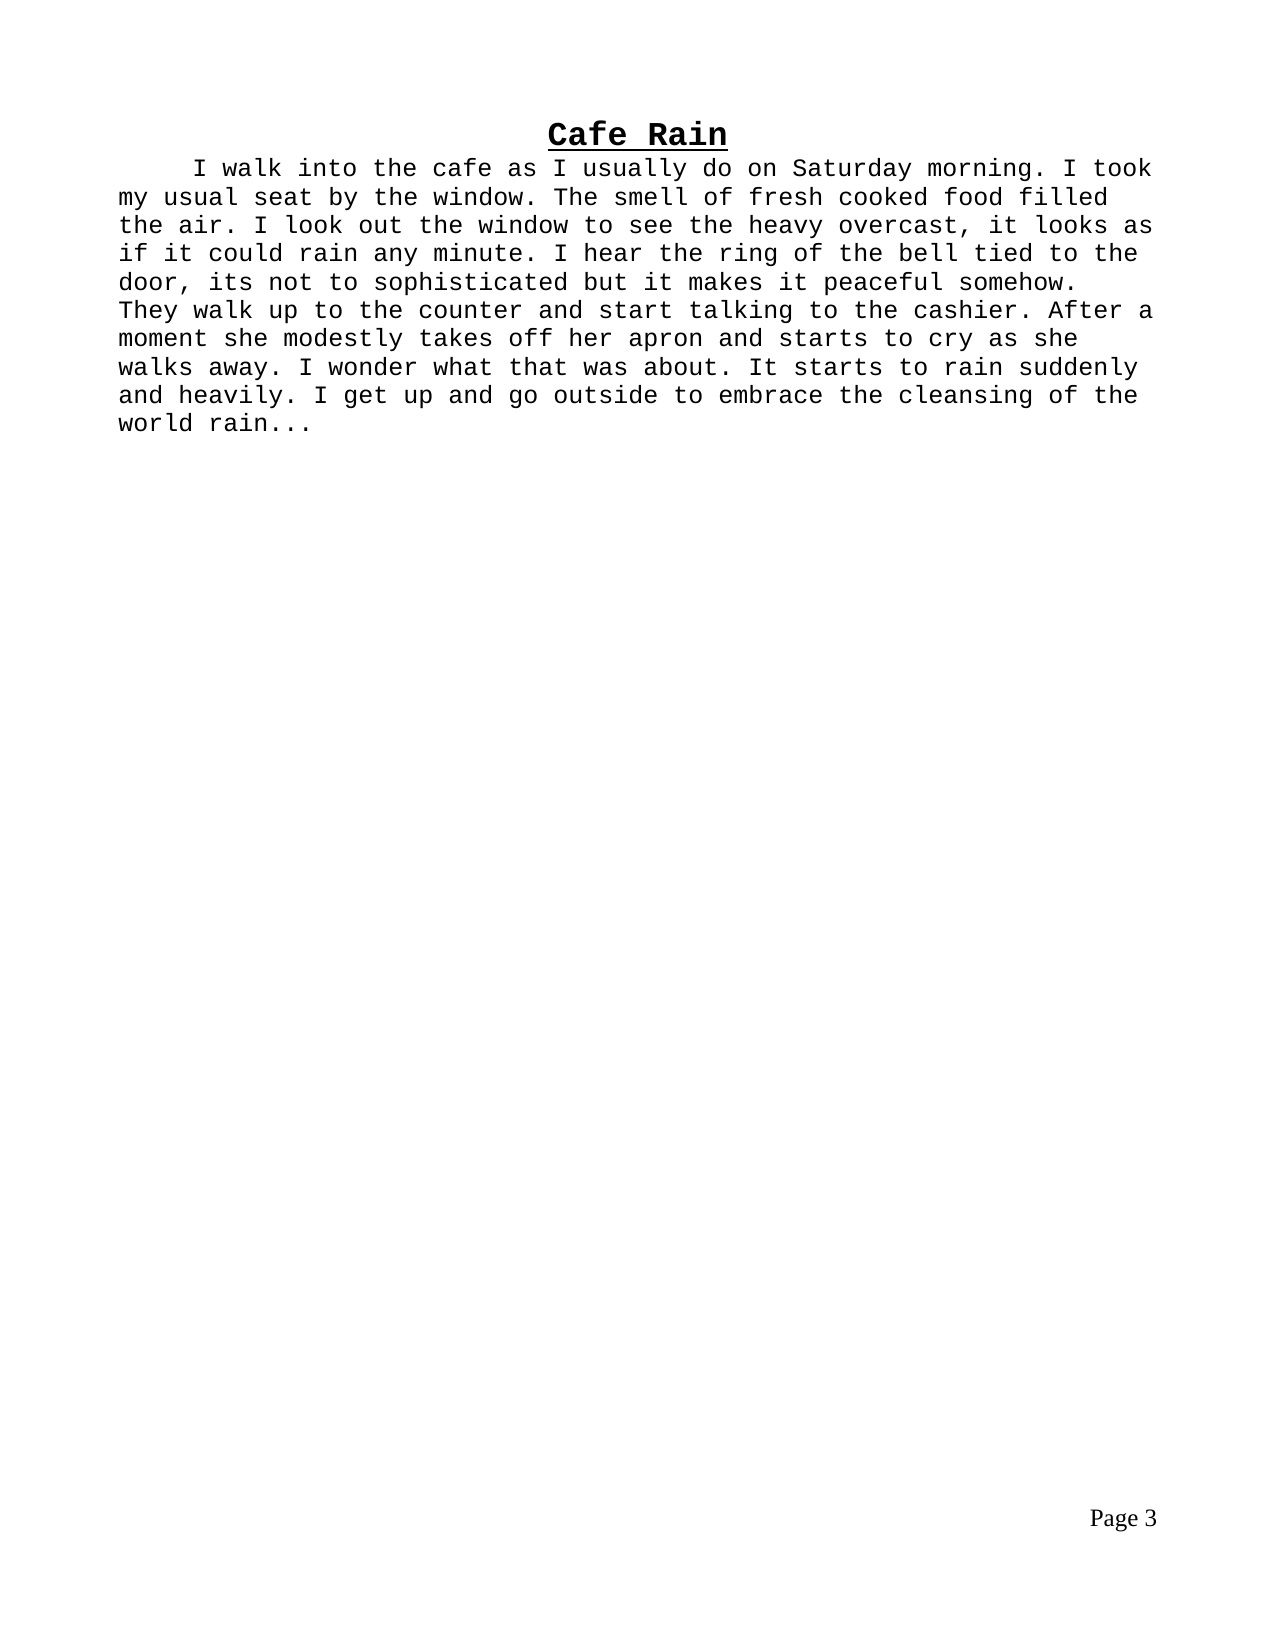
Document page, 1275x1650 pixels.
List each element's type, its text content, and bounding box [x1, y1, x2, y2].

text Cafe Rain [118, 118, 1157, 156]
text They walk up to the counter and start talking to the cashier. After a moment she modestly takes off her apron and starts to cry as she walks away. I wonder what that was about. It starts to rain suddenly and heavily. I get up and go outside to embrace the cleansing of the world rain... [118, 298, 1157, 439]
text I walk into the cafe as I usually do on Saturday morning. I took my usual seat by the window. The smell of fresh cooked food filled the air. I look out the window to see the heavy overcast, it looks as if it could rain any minute. I hear the ring of the bell tied to the door, its not to sophisticated but it makes it peaceful somehow. [118, 156, 1157, 298]
